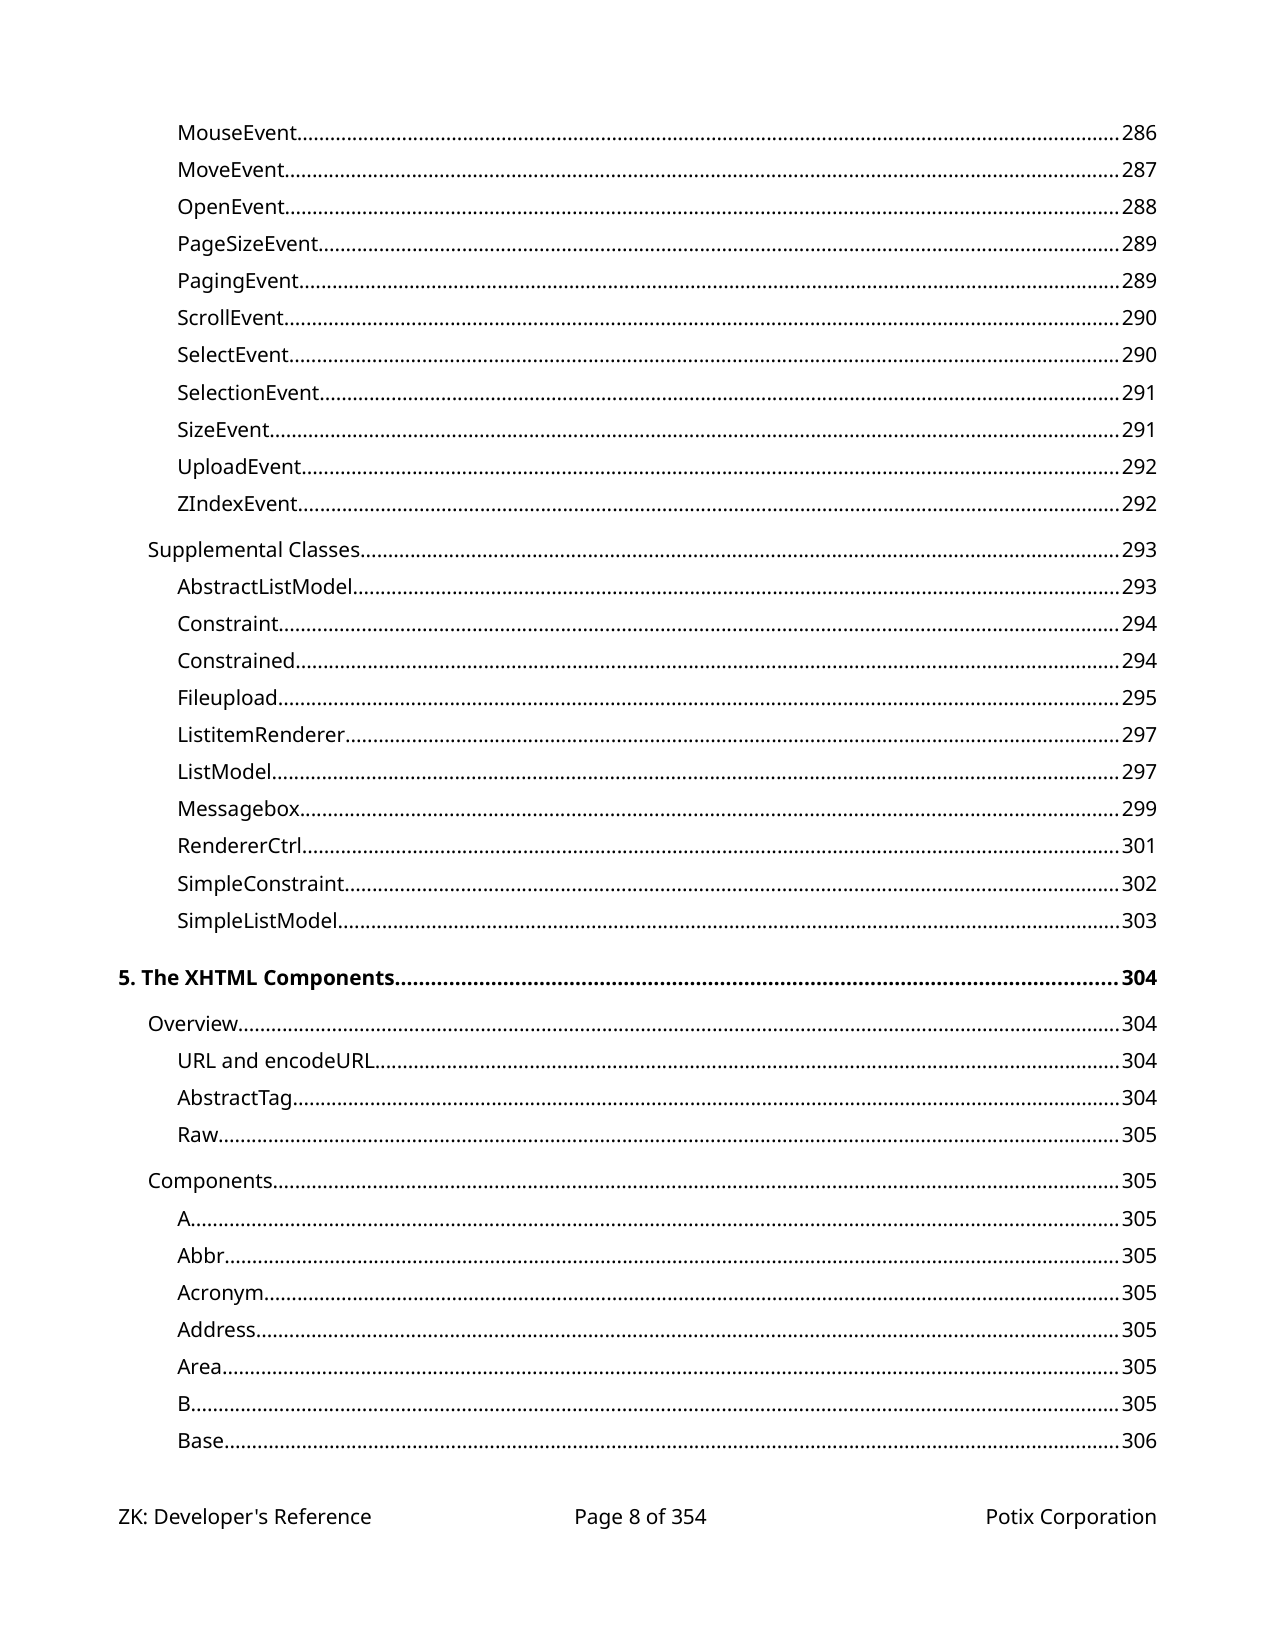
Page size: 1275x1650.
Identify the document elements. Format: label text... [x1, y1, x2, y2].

text SizeEvent 291 [177, 415, 1157, 443]
text OpenEvent 288 [177, 192, 1157, 221]
text MouseEvent 286 [177, 118, 1157, 146]
text Messagebox 299 [177, 794, 1157, 823]
text PagingEvent 289 [177, 266, 1157, 295]
text ScrollEvent 290 [177, 303, 1157, 332]
text PageSizeEvent 289 [177, 229, 1157, 258]
text B 305 [177, 1389, 1157, 1417]
text SimpleConstraint 302 [177, 869, 1157, 897]
text Fileupload 295 [177, 683, 1157, 711]
text SelectEvent 290 [177, 341, 1157, 369]
text Area 305 [177, 1352, 1157, 1380]
text Base 306 [177, 1426, 1157, 1454]
text MoveEvent 287 [177, 155, 1157, 183]
text Constraint 294 [177, 609, 1157, 637]
text UploadEvent 292 [177, 452, 1157, 480]
text Acronym 305 [177, 1278, 1157, 1306]
text Supplemental Classes 293 [148, 535, 1157, 563]
text AbstractListModel 293 [177, 572, 1157, 600]
text ZIndexEvent 292 [177, 489, 1157, 517]
text Abbr 305 [177, 1241, 1157, 1269]
text ListitemRenderer 297 [177, 720, 1157, 748]
text ListModel 297 [177, 757, 1157, 786]
text 5. The XHTML Components 304 [118, 963, 1157, 992]
text Overview 304 [148, 1009, 1157, 1038]
text AbstractTag 304 [177, 1083, 1157, 1112]
text Raw 305 [177, 1121, 1157, 1149]
text Constrained 294 [177, 646, 1157, 674]
text RendererCtrl 301 [177, 832, 1157, 860]
text URL and encodeURL 304 [177, 1046, 1157, 1075]
text SelectionEvent 291 [177, 378, 1157, 406]
text Address 305 [177, 1315, 1157, 1343]
text SimpleListModel 303 [177, 906, 1157, 934]
text Components 305 [148, 1167, 1157, 1195]
text A 305 [177, 1204, 1157, 1232]
